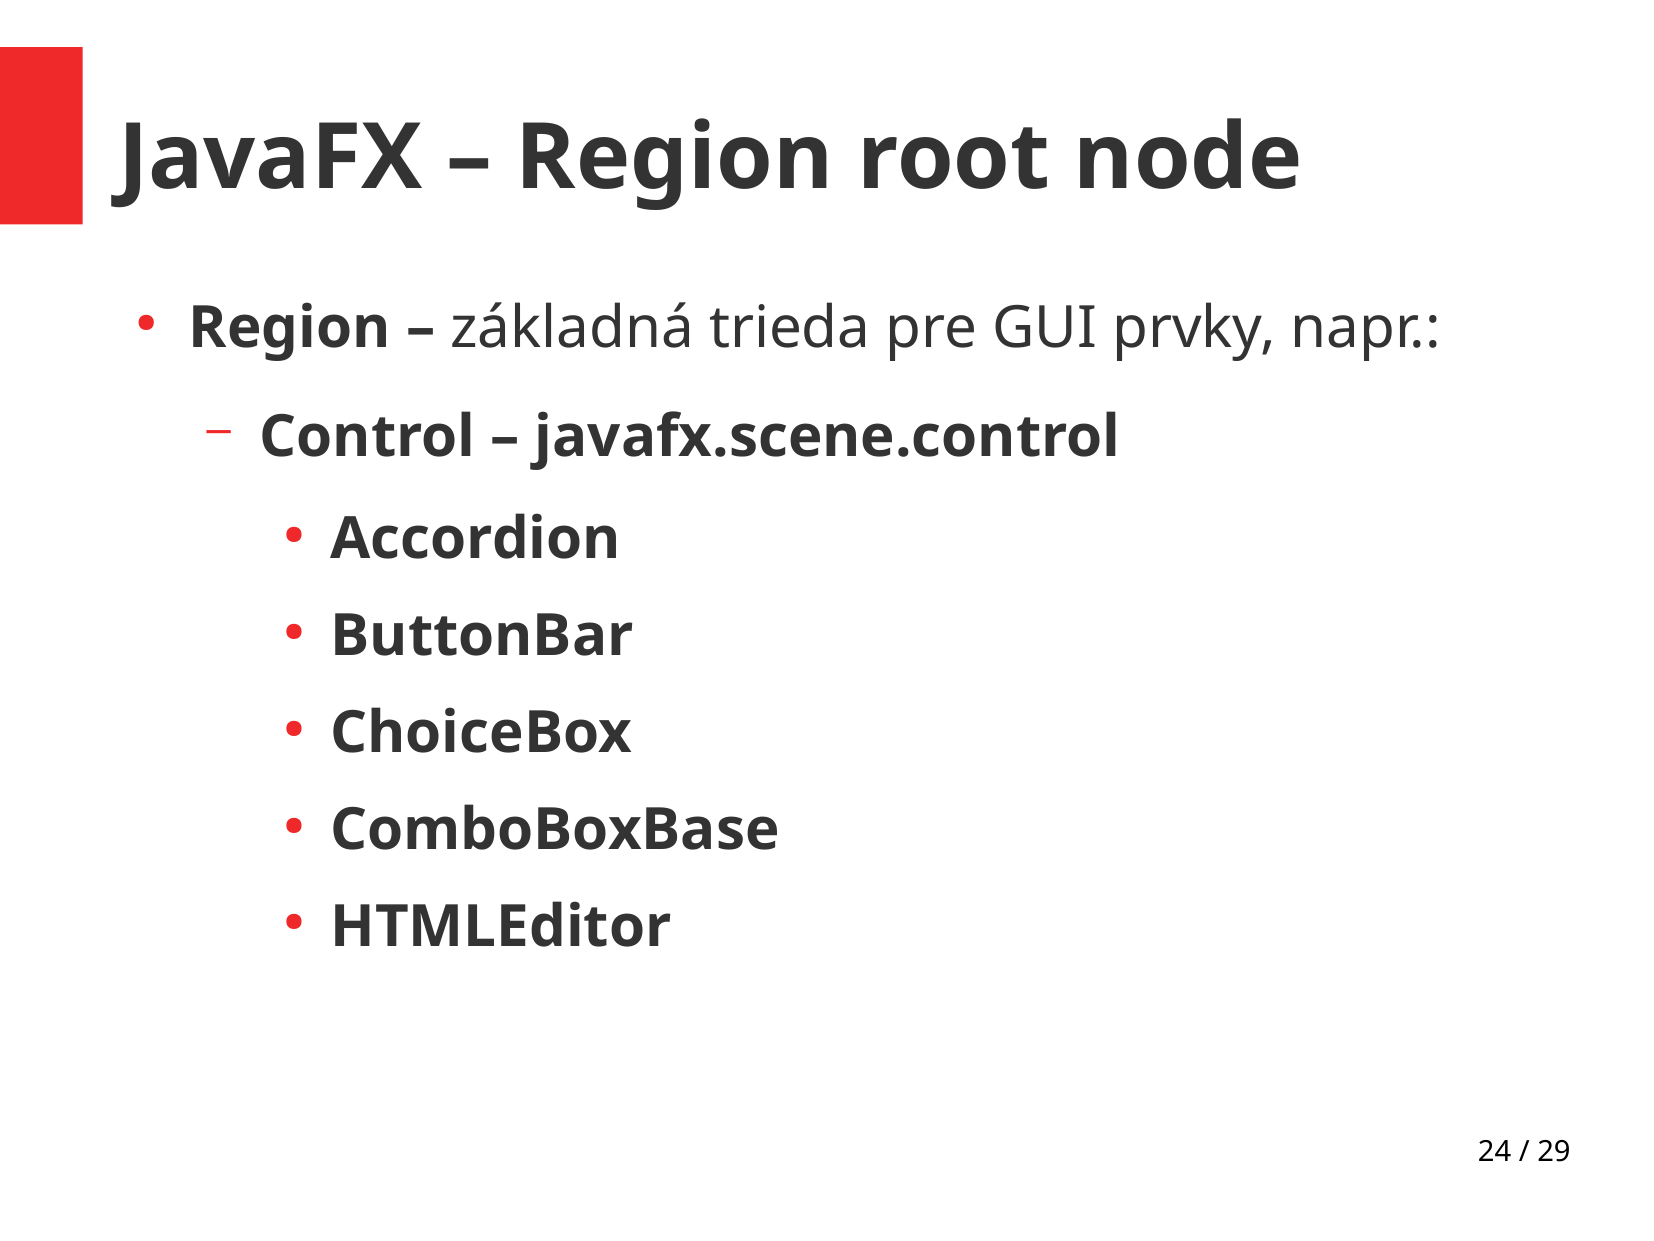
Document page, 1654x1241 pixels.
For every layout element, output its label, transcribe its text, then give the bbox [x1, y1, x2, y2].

list Region – základná trieda pre GUI prvky, napr.: Control – javafx.scene.control Accordion ButtonBar ChoiceBox ComboBoxBase HTMLEditor [118, 285, 1536, 1005]
title JavaFX – Region root node [118, 49, 1571, 257]
